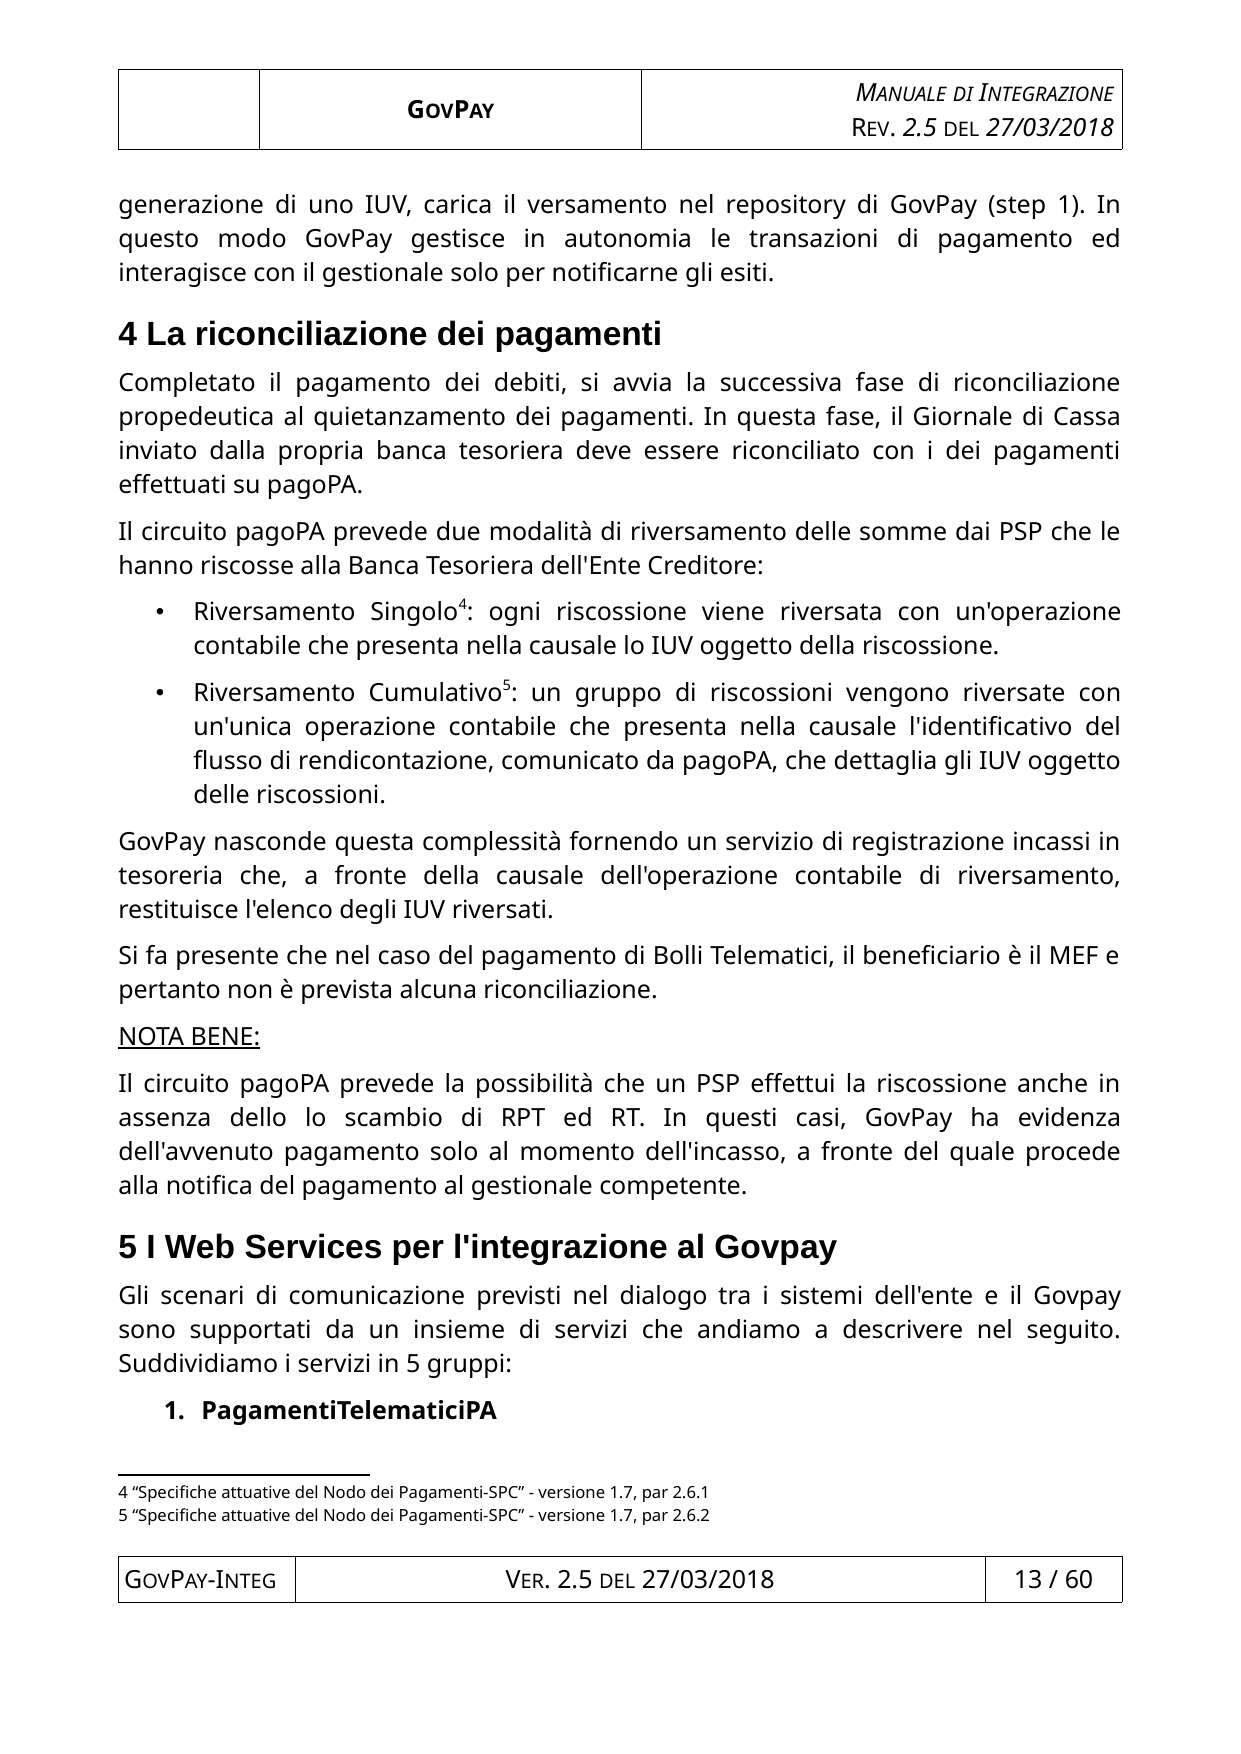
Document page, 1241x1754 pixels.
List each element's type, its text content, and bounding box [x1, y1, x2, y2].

list Riversamento Cumulativo: un gruppo di riscossioni vengono riversate con un'unica operazione contabile che presenta nella causale l'identificativo del flusso di rendicontazione, comunicato da pagoPA, che dettaglia gli IUV oggetto delle riscossioni. [156, 674, 1122, 811]
list “Specifiche attuative del Nodo dei Pagamenti-SPC” - versione 1.7, par 2.6.2 [118, 1504, 1122, 1527]
list PagamentiTelematiciPA [163, 1392, 1122, 1426]
text Completato il pagamento dei debiti, si avvia la successiva fase di riconciliazione propedeutica al quietanzamento dei pagamenti. In questa fase, il Giornale di Cassa inviato dalla propria banca tesoriera deve essere riconciliato con i dei pagamenti effettuati su pagoPA. [118, 364, 1122, 501]
subtitle I Web Services per l'integrazione al Govpay [118, 1226, 1122, 1265]
text Si fa presente che nel caso del pagamento di Bolli Telematici, il beneficiario è il MEF e pertanto non è prevista alcuna riconciliazione. [118, 938, 1122, 1006]
text Gli scenari di comunicazione previsti nel dialogo tra i sistemi dell'ente e il Govpay sono supportati da un insieme di servizi che andiamo a descrivere nel seguito. Suddividiamo i servizi in 5 gruppi: [118, 1278, 1122, 1380]
text Il circuito pagoPA prevede la possibilità che un PSP effettui la riscossione anche in assenza dello lo scambio di RPT ed RT. In questi casi, GovPay ha evidenza dell'avvenuto pagamento solo al momento dell'incasso, a fronte del quale procede alla notifica del pagamento al gestionale competente. [118, 1065, 1122, 1201]
list “Specifiche attuative del Nodo dei Pagamenti-SPC” - versione 1.7, par 2.6.1 [118, 1481, 1122, 1504]
subtitle La riconciliazione dei pagamenti [118, 313, 1122, 352]
list Riversamento Singolo: ogni riscossione viene riversata con un'operazione contabile che presenta nella causale lo IUV oggetto della riscossione. [156, 594, 1122, 662]
text generazione di uno IUV, carica il versamento nel repository di GovPay (step 1). In questo modo GovPay gestisce in autonomia le transazioni di pagamento ed interagisce con il gestionale solo per notificarne gli esiti. [118, 186, 1122, 288]
text GovPay nasconde questa complessità fornendo un servizio di registrazione incassi in tesoreria che, a fronte della causale dell'operazione contabile di riversamento, restituisce l'elenco degli IUV riversati. [118, 823, 1122, 926]
text NOTA BENE: [118, 1019, 1122, 1053]
text Il circuito pagoPA prevede due modalità di riversamento delle somme dai PSP che le hanno riscosse alla Banca Tesoriera dell'Ente Creditore: [118, 513, 1122, 581]
